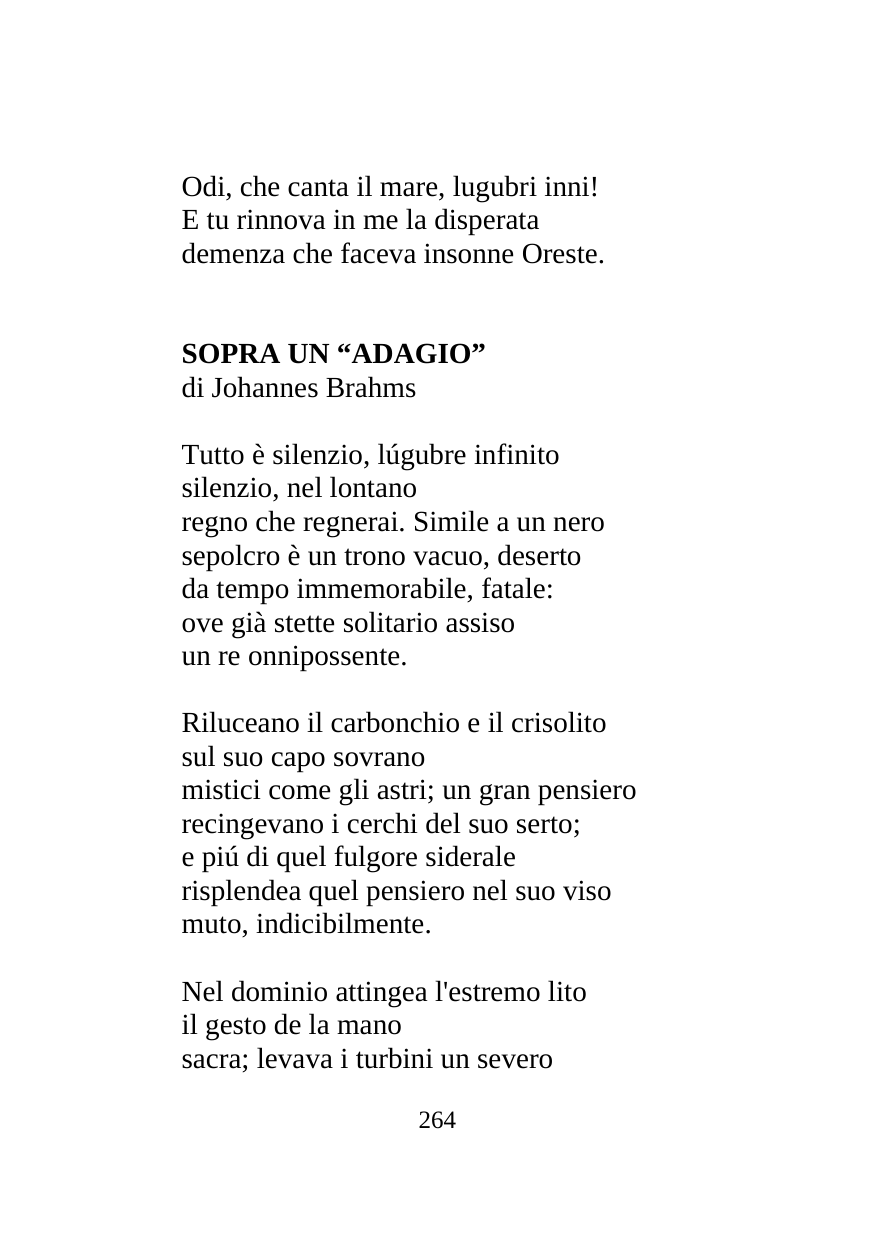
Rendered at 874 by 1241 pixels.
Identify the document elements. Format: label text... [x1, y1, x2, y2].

text da tempo immemorabile, fatale: [181, 571, 693, 605]
text demenza che faceva insonne Oreste. [181, 236, 693, 269]
text sul suo capo sovrano [181, 739, 693, 772]
text sacra; levava i turbini un severo [181, 1041, 693, 1074]
text il gesto de la mano [181, 1007, 693, 1041]
text risplendea quel pensiero nel suo viso [181, 873, 693, 907]
text sepolcro è un trono vacuo, deserto [181, 538, 693, 571]
text ove già stette solitario assiso [181, 605, 693, 638]
text SOPRA UN “ADAGIO” [181, 336, 693, 370]
text Nel dominio attingea l'estremo lito [181, 974, 693, 1007]
text e piú di quel fulgore siderale [181, 839, 693, 873]
text silenzio, nel lontano [181, 471, 693, 504]
text di Johannes Brahms [181, 370, 693, 403]
text un re onnipossente. [181, 638, 693, 672]
text Riluceano il carbonchio e il crisolito [181, 705, 693, 739]
text E tu rinnova in me la disperata [181, 202, 693, 236]
text Tutto è silenzio, lúgubre infinito [181, 437, 693, 471]
text muto, indicibilmente. [181, 907, 693, 940]
text Odi, che canta il mare, lugubri inni! [181, 169, 693, 202]
text regno che regnerai. Simile a un nero [181, 504, 693, 538]
text mistici come gli astri; un gran pensiero [181, 772, 693, 806]
text recingevano i cerchi del suo serto; [181, 806, 693, 839]
